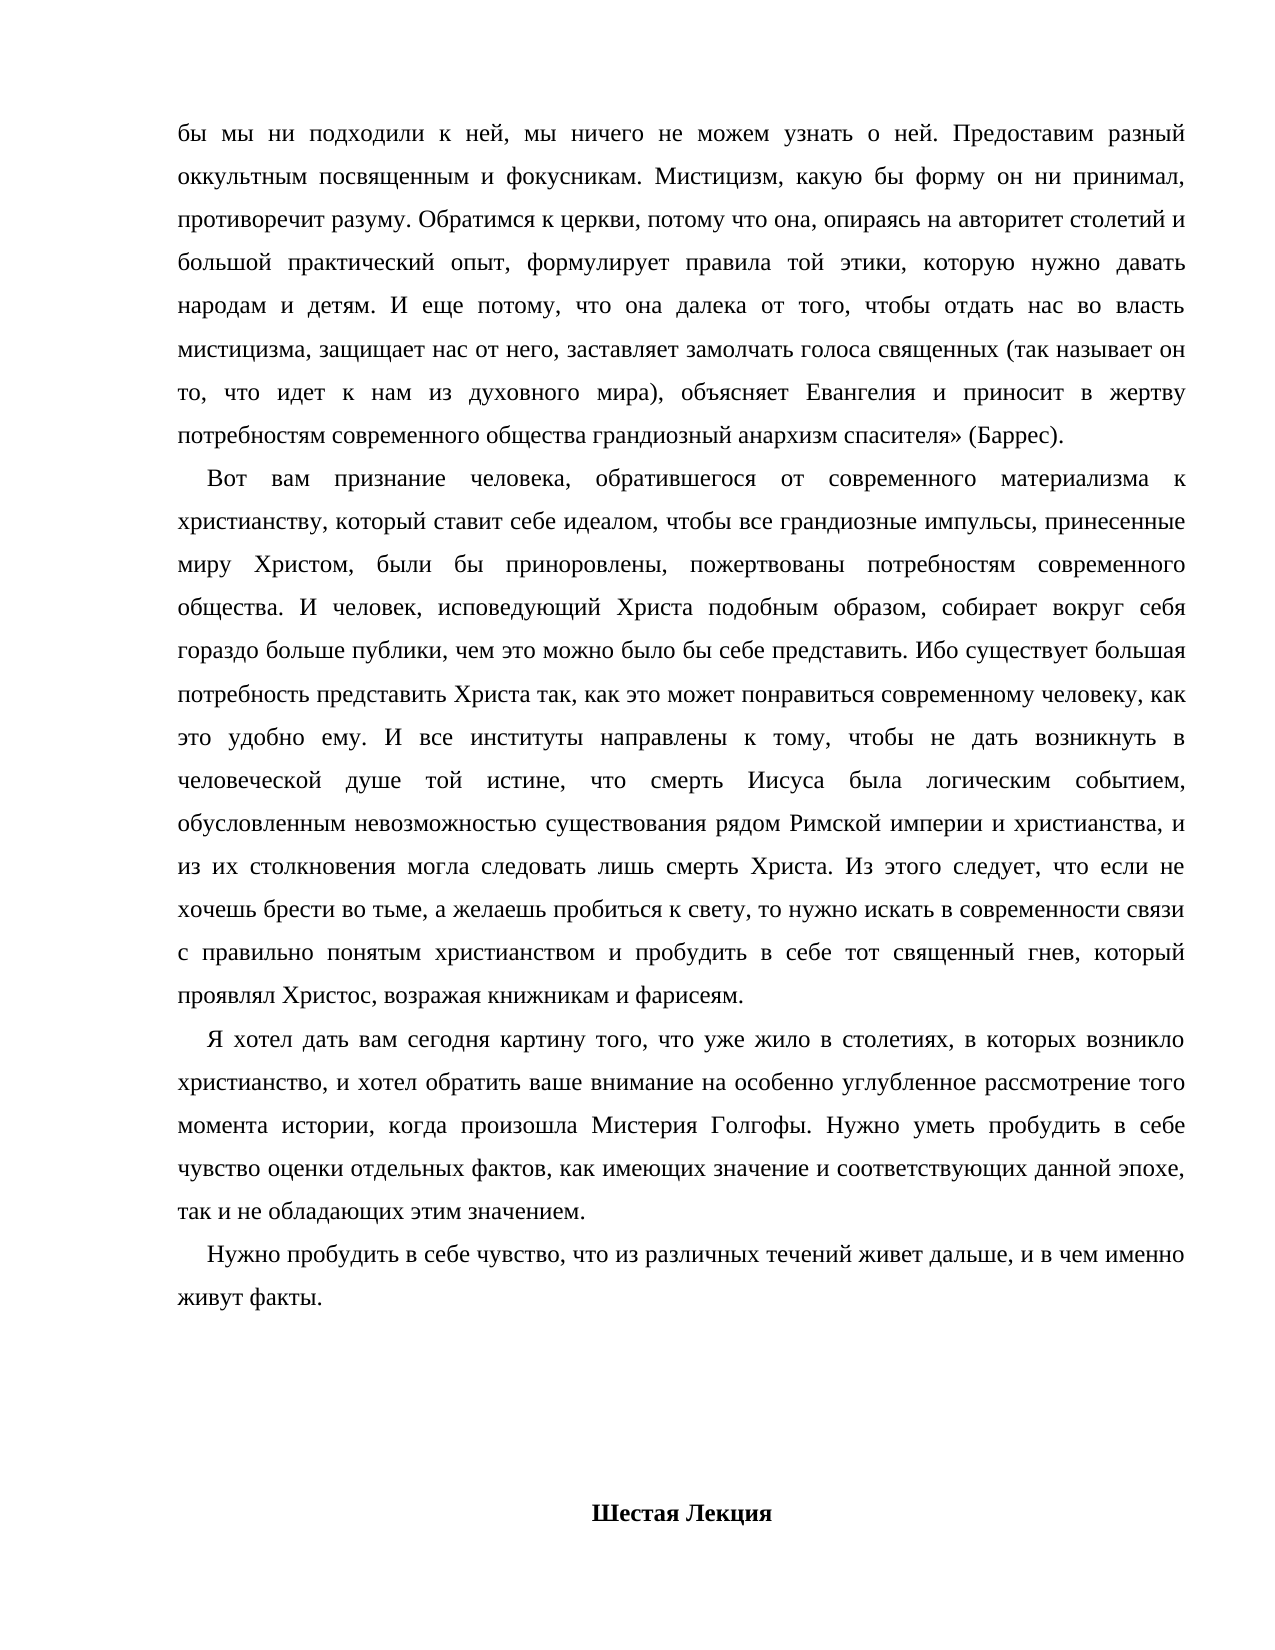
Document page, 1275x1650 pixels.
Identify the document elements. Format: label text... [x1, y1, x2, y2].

text Я хотел дать вам сегодня картину того, что уже жило в столетиях, в которых возникло христианство, и хотел обратить ваше внимание на особенно углубленное рассмотрение того момента истории, когда произошла Мистерия Голгофы. Нужно уметь пробудить в себе чувство оценки отдельных фактов, как имеющих значение и соответствующих данной эпохе, так и не обладающих этим значением. [177, 1024, 1186, 1225]
text Нужно пробудить в себе чувство, что из различных течений живет дальше, и в чем именно живут факты. [177, 1239, 1186, 1311]
text Шестая Лекция [177, 1498, 1186, 1527]
text Вот вам признание человека, обратившегося от современного материализма к христианству, который ставит себе идеалом, чтобы все грандиозные импульсы, принесенные миру Христом, были бы приноровлены, пожертвованы потребностям современного общества. И человек, исповедующий Христа подобным образом, собирает вокруг себя гораздо больше публики, чем это можно было бы себе представить. Ибо существует большая потребность представить Христа так, как это может понравиться современному человеку, как это удобно ему. И все институты направлены к тому, чтобы не дать возникнуть в человеческой душе той истине, что смерть Иисуса была логическим событием, обусловленным невозможностью существования рядом Римской империи и христианства, и из их столкновения могла следовать лишь смерть Христа. Из этого следует, что если не хочешь брести во тьме, а желаешь пробиться к свету, то нужно искать в современности связи с правильно понятым христианством и пробудить в себе тот священный гнев, который проявлял Христос, возражая книжникам и фарисеям. [177, 463, 1186, 1009]
text бы мы ни подходили к ней, мы ничего не можем узнать о ней. Предоставим разный оккультным посвященным и фокусникам. Мистицизм, какую бы форму он ни принимал, противоречит разуму. Обратимся к церкви, потому что она, опираясь на авторитет столетий и большой практический опыт, формулирует правила той этики, которую нужно давать народам и детям. И еще потому, что она далека от того, чтобы отдать нас во власть мистицизма, защищает нас от него, заставляет замолчать голоса священных (так называет он то, что идет к нам из духовного мира), объясняет Евангелия и приносит в жертву потребностям современного общества грандиозный анархизм спасителя» (Баррес). [177, 118, 1186, 449]
